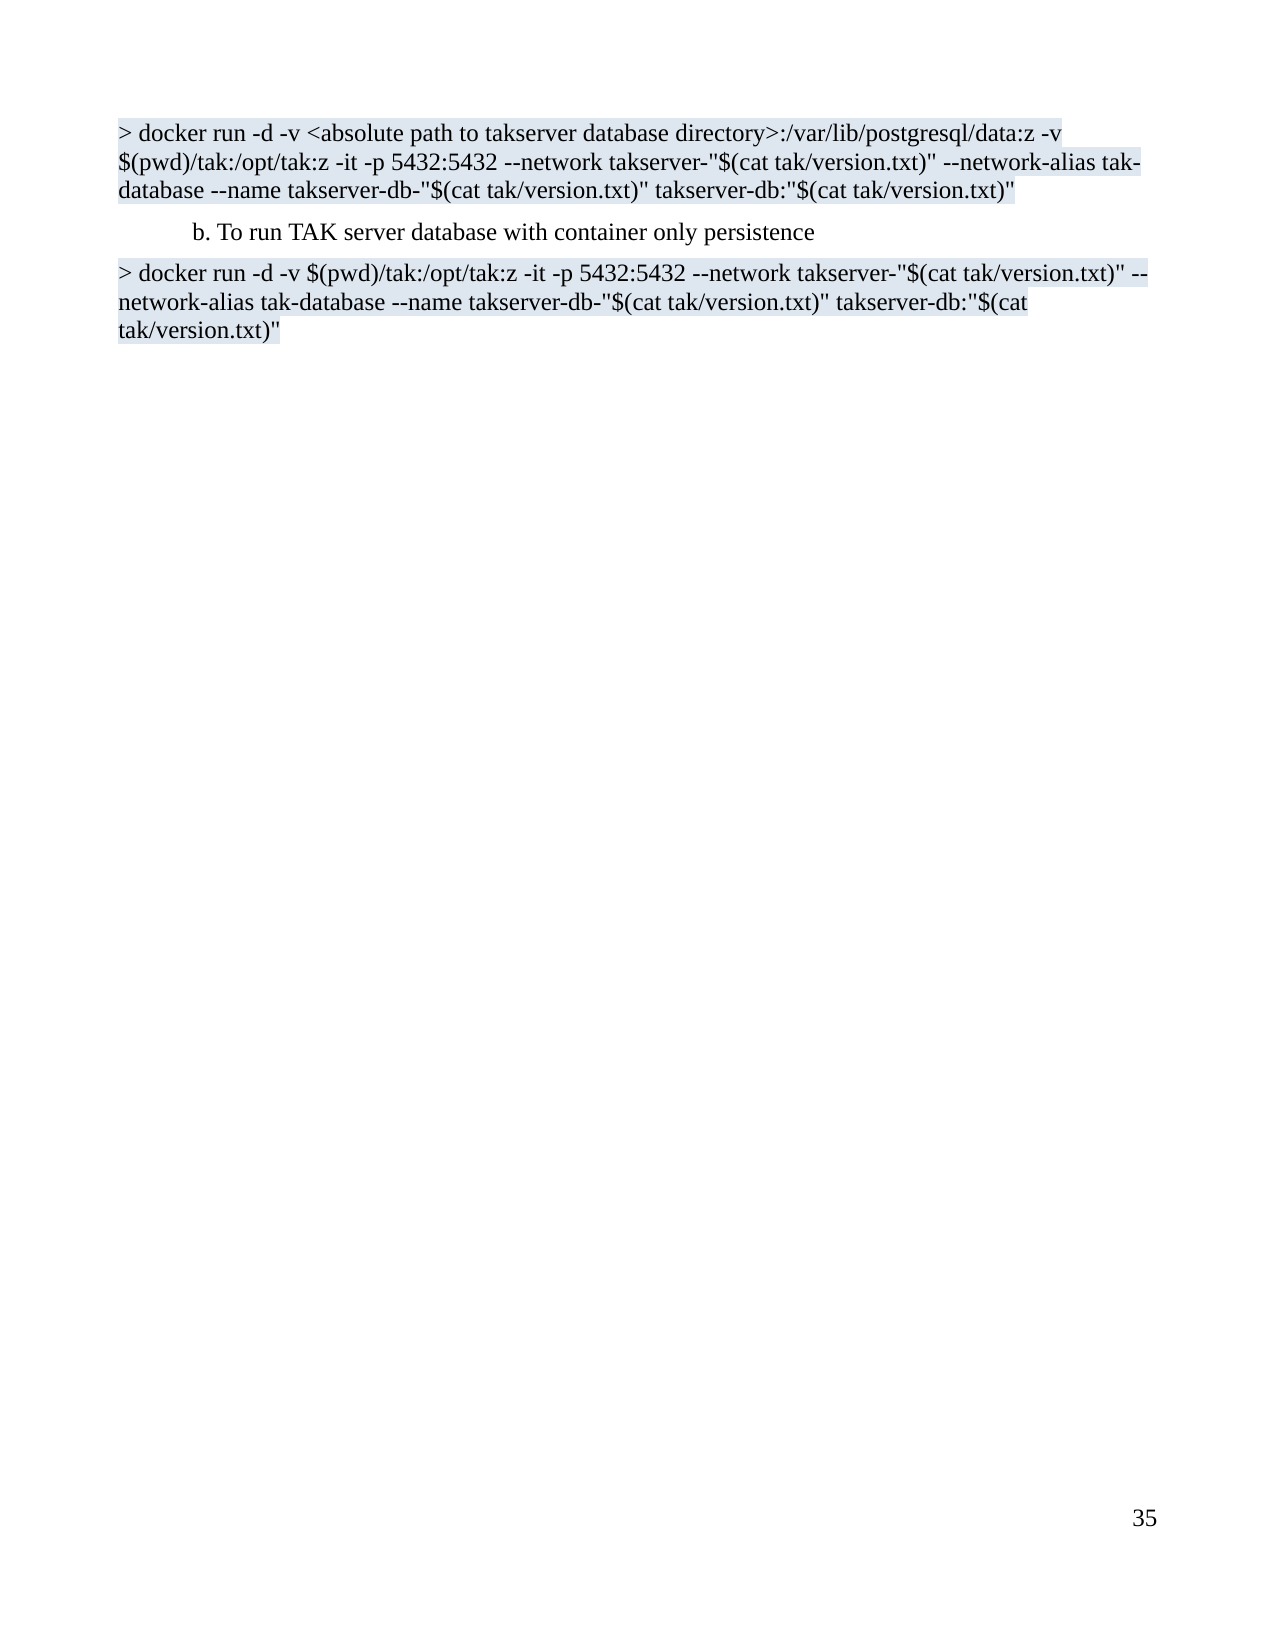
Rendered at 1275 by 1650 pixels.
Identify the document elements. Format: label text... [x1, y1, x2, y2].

text > docker run -d -v $(pwd)/tak:/opt/tak:z -it -p 5432:5432 --network takserver-"$(cat tak/version.txt)" --network-alias tak-database --name takserver-db-"$(cat tak/version.txt)" takserver-db:"$(cat tak/version.txt)" [118, 258, 1157, 344]
text > docker run -d -v <absolute path to takserver database directory>:/var/lib/postgresql/data:z -v $(pwd)/tak:/opt/tak:z -it -p 5432:5432 --network takserver-"$(cat tak/version.txt)" --network-alias tak-database --name takserver-db-"$(cat tak/version.txt)" takserver-db:"$(cat tak/version.txt)" [118, 118, 1157, 204]
text b. To run TAK server database with container only persistence [118, 217, 1157, 246]
